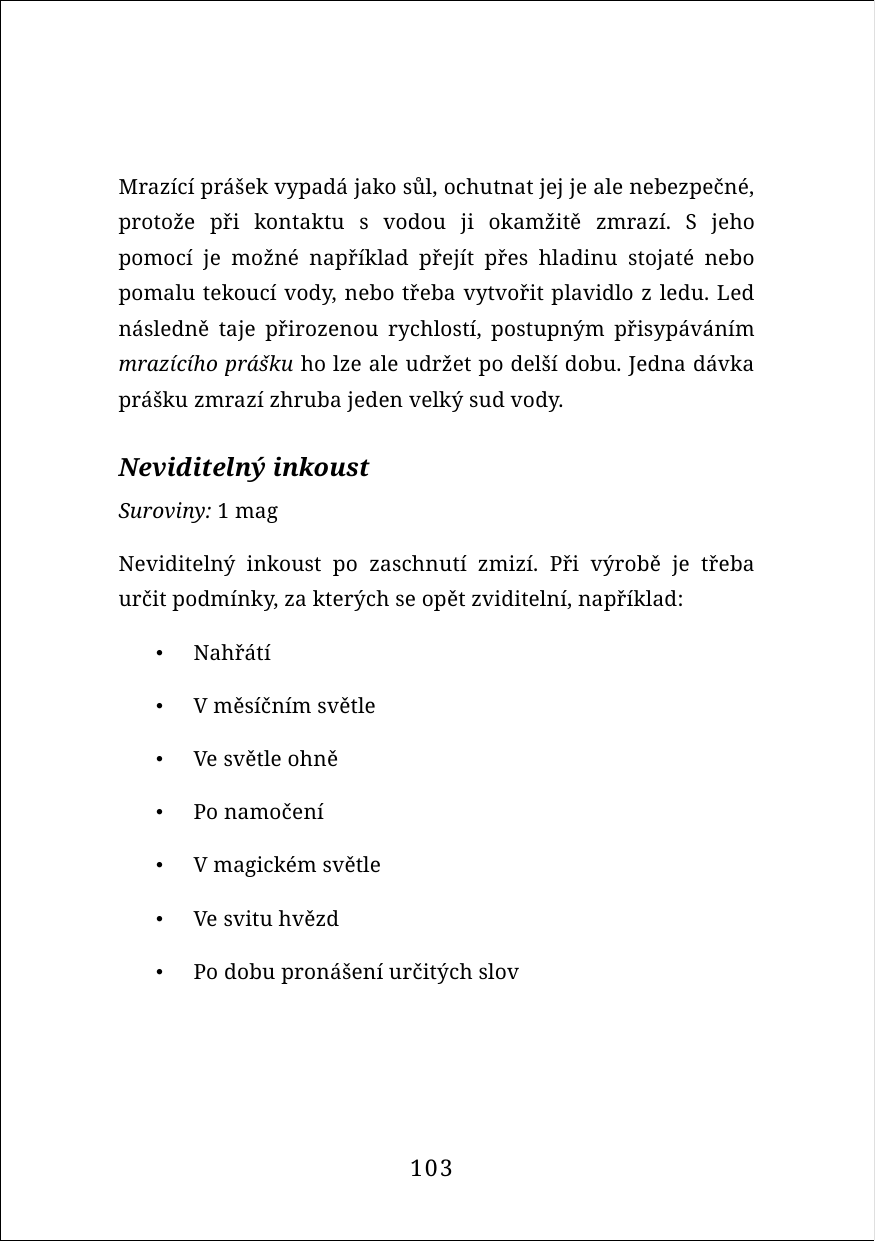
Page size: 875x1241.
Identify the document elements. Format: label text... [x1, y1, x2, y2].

text Mrazící prášek vypadá jako sůl, ochutnat jej je ale nebezpečné, protože při kontaktu s vodou ji okamžitě zmrazí. S jeho pomocí je možné například přejít přes hladinu stojaté nebo pomalu tekoucí vody, nebo třeba vytvořit plavidlo z ledu. Led následně taje přirozenou rychlostí, postupným přisypáváním mrazícího prášku ho lze ale udržet po delší dobu. Jedna dávka prášku zmrazí zhruba jeden velký sud vody. [118, 172, 756, 413]
list Po namočení [156, 797, 756, 826]
list Nahřátí [156, 638, 756, 666]
list Ve světle ohně [156, 744, 756, 773]
subtitle Neviditelný inkoust [118, 450, 756, 484]
text Suroviny: 1 mag [118, 496, 756, 524]
list V magickém světle [156, 851, 756, 879]
text Neviditelný inkoust po zaschnutí zmizí. Při výrobě je třeba určit podmínky, za kterých se opět zviditelní, například: [118, 549, 756, 613]
list Ve svitu hvězd [156, 904, 756, 932]
list V měsíčním světle [156, 691, 756, 719]
list Po dobu pronášení určitých slov [156, 957, 756, 986]
